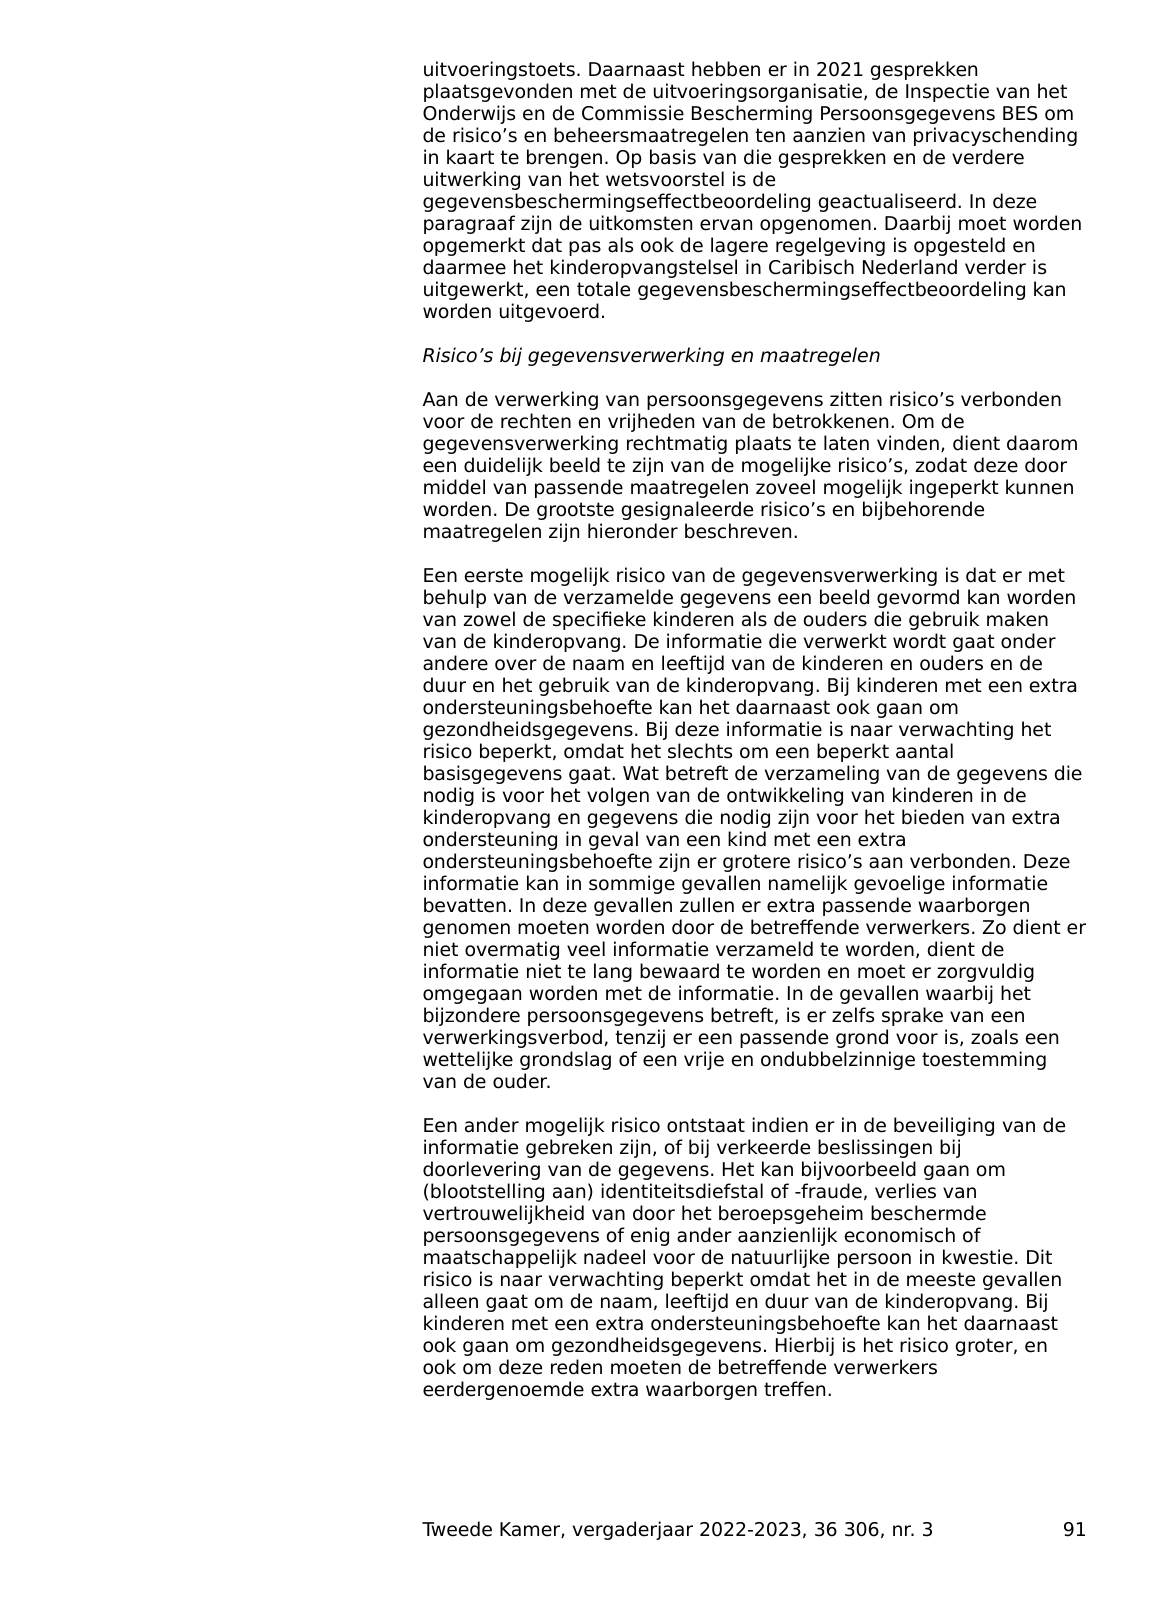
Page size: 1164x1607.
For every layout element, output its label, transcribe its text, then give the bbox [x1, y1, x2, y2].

text Een eerste mogelijk risico van de gegevensverwerking is dat er met behulp van de verzamelde gegevens een beeld gevormd kan worden van zowel de specifieke kinderen als de ouders die gebruik maken van de kinderopvang. De informatie die verwerkt wordt gaat onder andere over de naam en leeftijd van de kinderen en ouders en de duur en het gebruik van de kinderopvang. Bij kinderen met een extra ondersteuningsbehoefte kan het daarnaast ook gaan om gezondheidsgegevens. Bij deze informatie is naar verwachting het risico beperkt, omdat het slechts om een beperkt aantal basisgegevens gaat. Wat betreft de verzameling van de gegevens die nodig is voor het volgen van de ontwikkeling van kinderen in de kinderopvang en gegevens die nodig zijn voor het bieden van extra ondersteuning in geval van een kind met een extra ondersteuningsbehoefte zijn er grotere risico’s aan verbonden. Deze informatie kan in sommige gevallen namelijk gevoelige informatie bevatten. In deze gevallen zullen er extra passende waarborgen genomen moeten worden door de betreffende verwerkers. Zo dient er niet overmatig veel informatie verzameld te worden, dient de informatie niet te lang bewaard te worden en moet er zorgvuldig omgegaan worden met de informatie. In de gevallen waarbij het bijzondere persoonsgegevens betreft, is er zelfs sprake van een verwerkingsverbod, tenzij er een passende grond voor is, zoals een wettelijke grondslag of een vrije en ondubbelzinnige toestemming van de ouder. [422, 565, 1087, 1093]
subtitle Risico’s bij gegevensverwerking en maatregelen [422, 345, 1087, 367]
text uitvoeringstoets. Daarnaast hebben er in 2021 gesprekken plaatsgevonden met de uitvoeringsorganisatie, de Inspectie van het Onderwijs en de Commissie Bescherming Persoonsgegevens BES om de risico’s en beheersmaatregelen ten aanzien van privacyschending in kaart te brengen. Op basis van die gesprekken en de verdere uitwerking van het wetsvoorstel is de gegevensbeschermingseffectbeoordeling geactualiseerd. In deze paragraaf zijn de uitkomsten ervan opgenomen. Daarbij moet worden opgemerkt dat pas als ook de lagere regelgeving is opgesteld en daarmee het kinderopvangstelsel in Caribisch Nederland verder is uitgewerkt, een totale gegevensbeschermingseffectbeoordeling kan worden uitgevoerd. [422, 59, 1087, 323]
text Een ander mogelijk risico ontstaat indien er in de beveiliging van de informatie gebreken zijn, of bij verkeerde beslissingen bij doorlevering van de gegevens. Het kan bijvoorbeeld gaan om (blootstelling aan) identiteitsdiefstal of -fraude, verlies van vertrouwelijkheid van door het beroepsgeheim beschermde persoonsgegevens of enig ander aanzienlijk economisch of maatschappelijk nadeel voor de natuurlijke persoon in kwestie. Dit risico is naar verwachting beperkt omdat het in de meeste gevallen alleen gaat om de naam, leeftijd en duur van de kinderopvang. Bij kinderen met een extra ondersteuningsbehoefte kan het daarnaast ook gaan om gezondheidsgegevens. Hierbij is het risico groter, en ook om deze reden moeten de betreffende verwerkers eerdergenoemde extra waarborgen treffen. [422, 1115, 1087, 1401]
text Aan de verwerking van persoonsgegevens zitten risico’s verbonden voor de rechten en vrijheden van de betrokkenen. Om de gegevensverwerking rechtmatig plaats te laten vinden, dient daarom een duidelijk beeld te zijn van de mogelijke risico’s, zodat deze door middel van passende maatregelen zoveel mogelijk ingeperkt kunnen worden. De grootste gesignaleerde risico’s en bijbehorende maatregelen zijn hieronder beschreven. [422, 389, 1087, 543]
